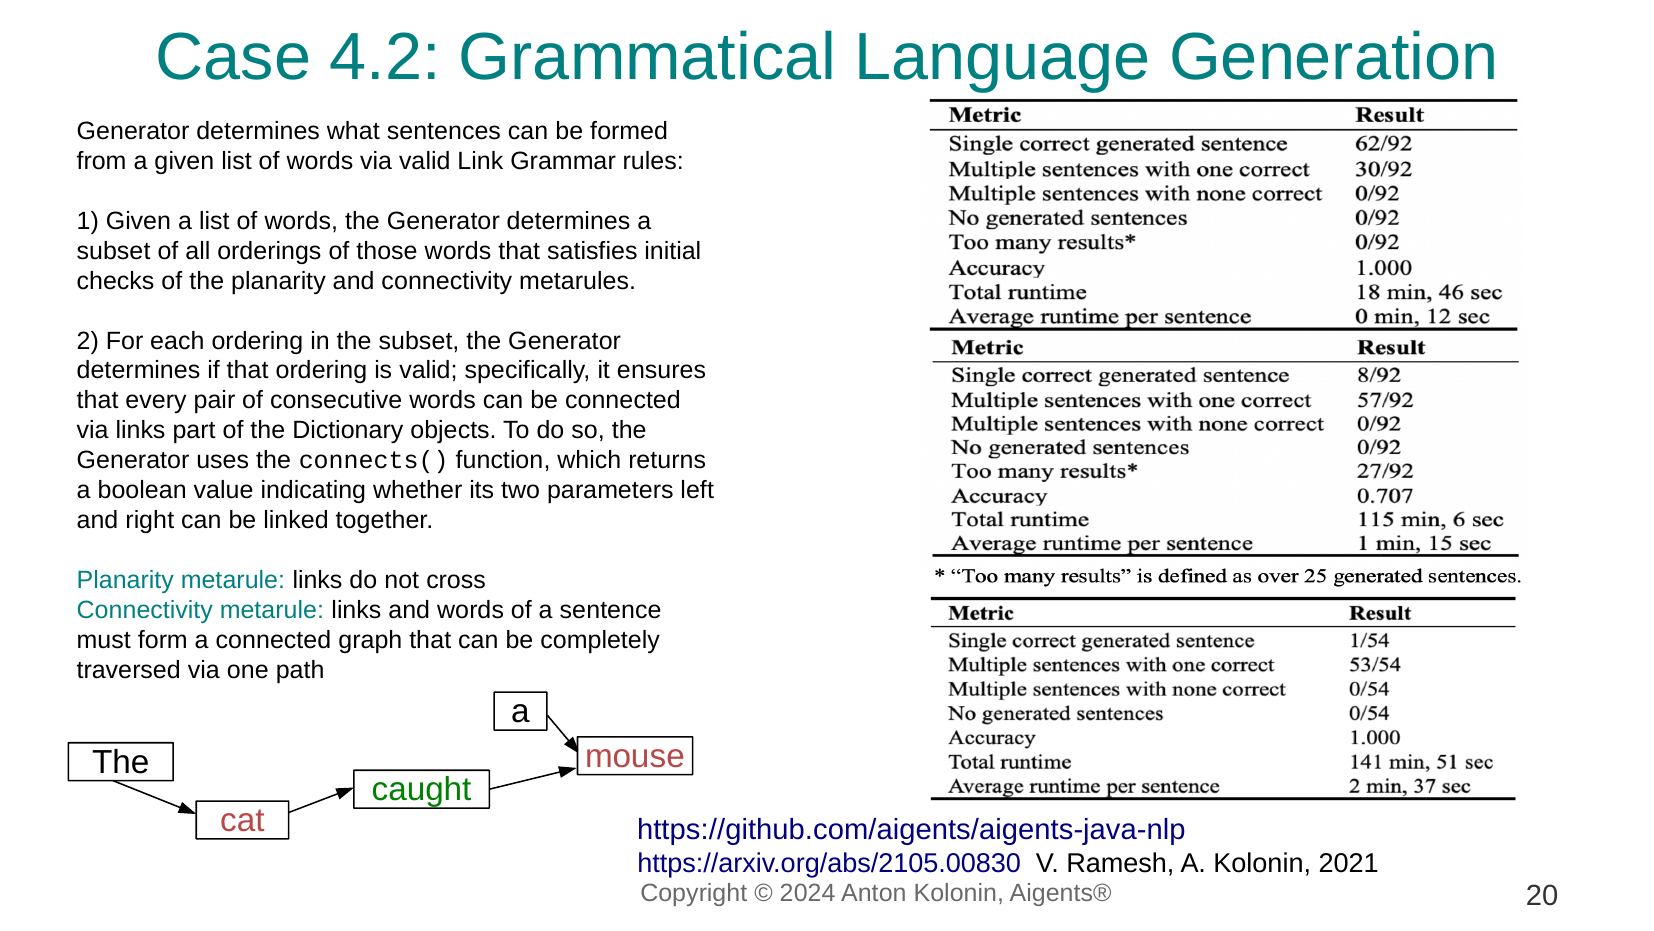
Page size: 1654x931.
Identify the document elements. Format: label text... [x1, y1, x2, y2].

text_box Case 4.2: Grammatical Language Generation [83, 2, 1572, 111]
text_box https://github.com/aigents/aigents-java-nlp [622, 805, 1228, 840]
text_box https://arxiv.org/abs/2105.00830 V. Ramesh, A. Kolonin, 2021 [622, 840, 1496, 890]
text_box Generator determines what sentences can be formed from a given list of words via valid Link Grammar rules: 1) Given a list of words, the Generator determines a subset of all orderings of those words that satisfies initial checks of the planarity and connectivity metarules. 2) For each ordering in the subset, the Generator determines if that ordering is valid; specifically, it ensures that every pair of consecutive words can be connected via links part of the Dictionary objects. To do so, the Generator uses the connects() function, which returns a boolean value indicating whether its two parameters left and right can be linked together. Planarity metarule: links do not cross Connectivity metarule: links and words of a sentence must form a connected graph that can be completely traversed via one path [61, 107, 735, 702]
picture [918, 111, 1529, 808]
text_box cat [196, 801, 289, 839]
text_box The [68, 742, 174, 781]
text_box caught [353, 770, 490, 809]
text_box mouse [577, 736, 693, 775]
text_box a [494, 692, 547, 731]
